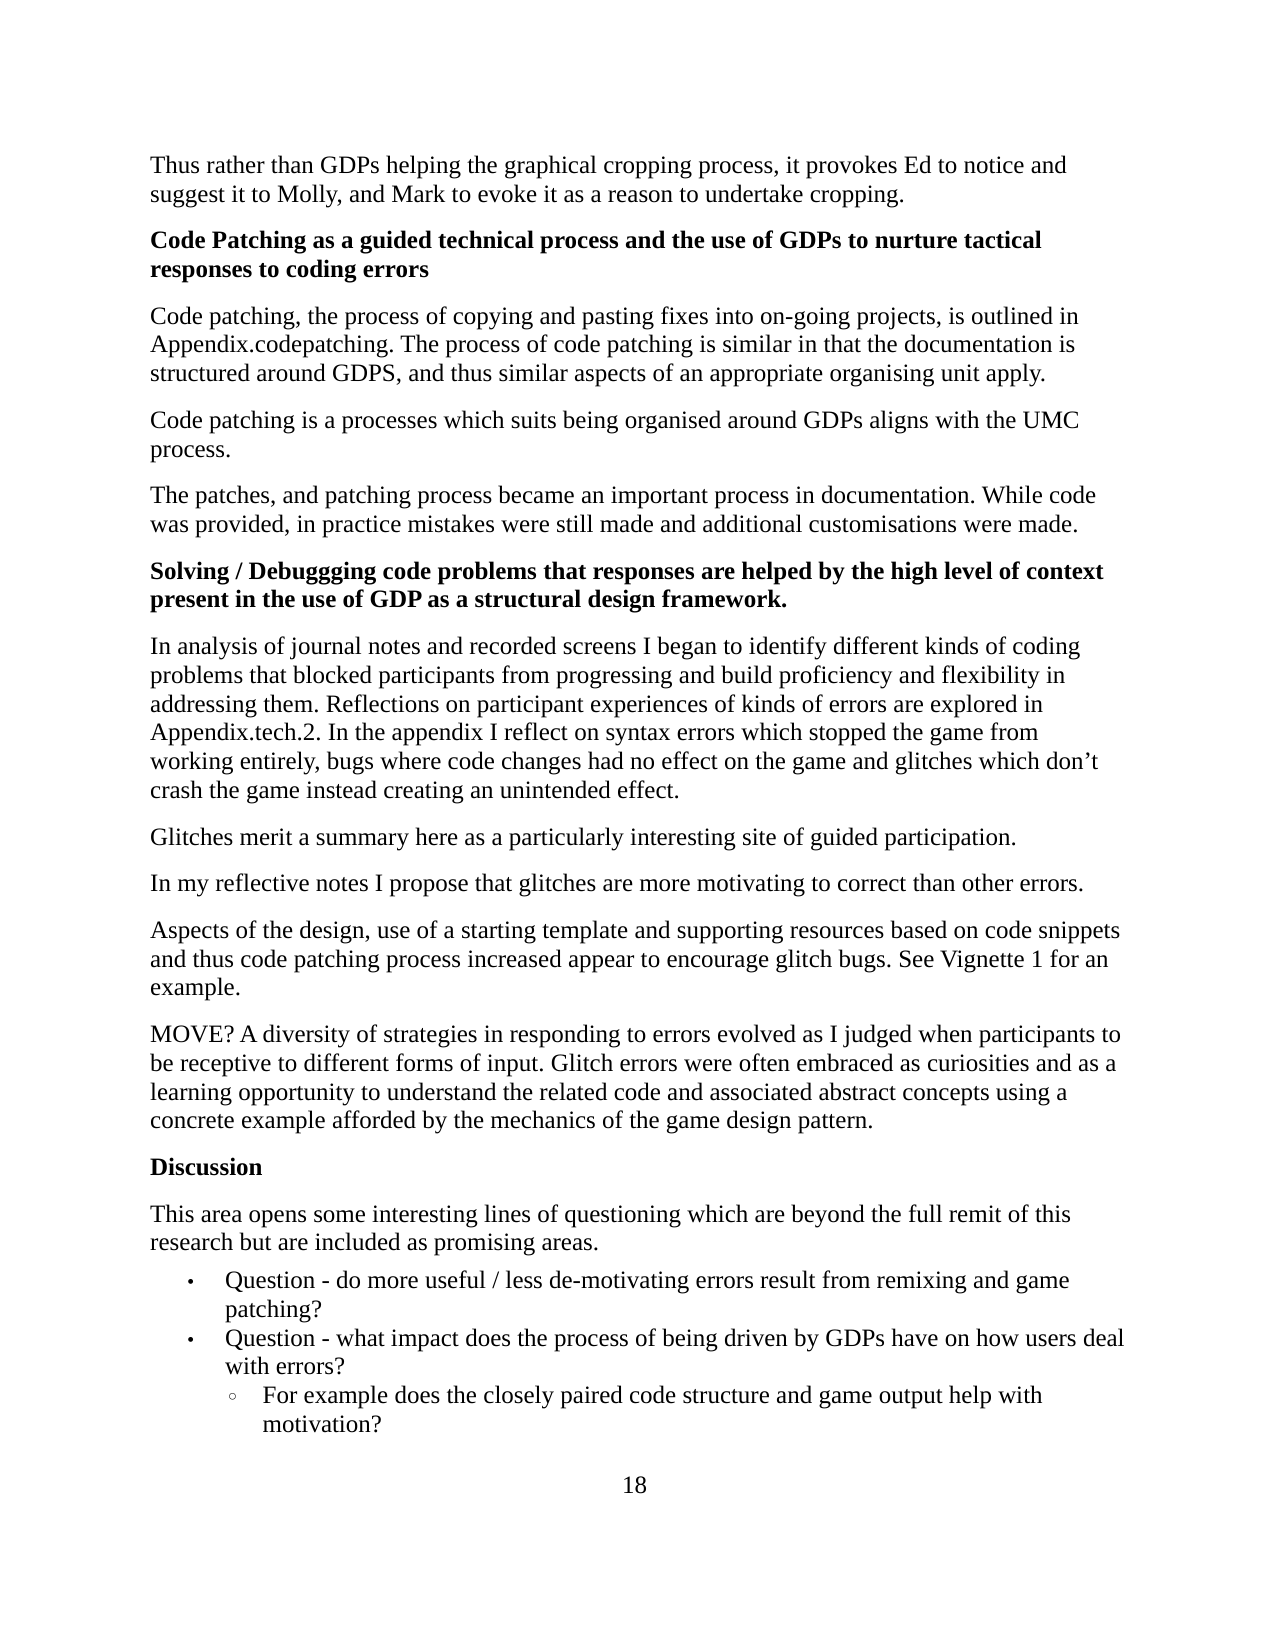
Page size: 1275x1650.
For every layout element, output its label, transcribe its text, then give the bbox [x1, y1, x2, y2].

text The patches, and patching process became an important process in documentation. While code was provided, in practice mistakes were still made and additional customisations were made. [150, 480, 1125, 538]
text In my reflective notes I propose that glitches are more motivating to correct than other errors. [150, 868, 1125, 897]
text Glitches merit a summary here as a particularly interesting site of guided participation. [150, 822, 1125, 850]
text This area opens some interesting lines of questioning which are beyond the full remit of this research but are included as promising areas. [150, 1199, 1125, 1256]
text Code patching is a processes which suits being organised around GDPs aligns with the UMC process. [150, 405, 1125, 462]
text MOVE? A diversity of strategies in responding to errors evolved as I judged when participants to be receptive to different forms of input. Glitch errors were often embraced as curiosities and as a learning opportunity to understand the related code and associated abstract concepts using a concrete example afforded by the mechanics of the game design pattern. [150, 1019, 1125, 1134]
text In analysis of journal notes and recorded screens I began to identify different kinds of coding problems that blocked participants from progressing and build proficiency and flexibility in addressing them. Reflections on participant experiences of kinds of errors are explored in Appendix.tech.2. In the appendix I reflect on syntax errors which stopped the game from working entirely, bugs where code changes had no effect on the game and glitches which don’t crash the game instead creating an unintended effect. [150, 631, 1125, 804]
list For example does the closely paired code structure and game output help with motivation? [225, 1380, 1125, 1438]
text Solving / Debuggging code problems that responses are helped by the high level of context present in the use of GDP as a structural design framework. [150, 556, 1125, 613]
list Question - do more useful / less de-motivating errors result from remixing and game patching? [187, 1265, 1125, 1323]
text Aspects of the design, use of a starting template and supporting resources based on code snippets and thus code patching process increased appear to encourage glitch bugs. See Vignette 1 for an example. [150, 915, 1125, 1001]
list Question - what impact does the process of being driven by GDPs have on how users deal with errors? [187, 1323, 1125, 1380]
text Discussion [150, 1152, 1125, 1181]
text Thus rather than GDPs helping the graphical cropping process, it provokes Ed to notice and suggest it to Molly, and Mark to evoke it as a reason to undertake cropping. [150, 150, 1125, 207]
text Code Patching as a guided technical process and the use of GDPs to nurture tactical responses to coding errors [150, 225, 1125, 283]
text Code patching, the process of copying and pasting fixes into on-going projects, is outlined in Appendix.codepatching. The process of code patching is similar in that the documentation is structured around GDPS, and thus similar aspects of an appropriate organising unit apply. [150, 301, 1125, 387]
